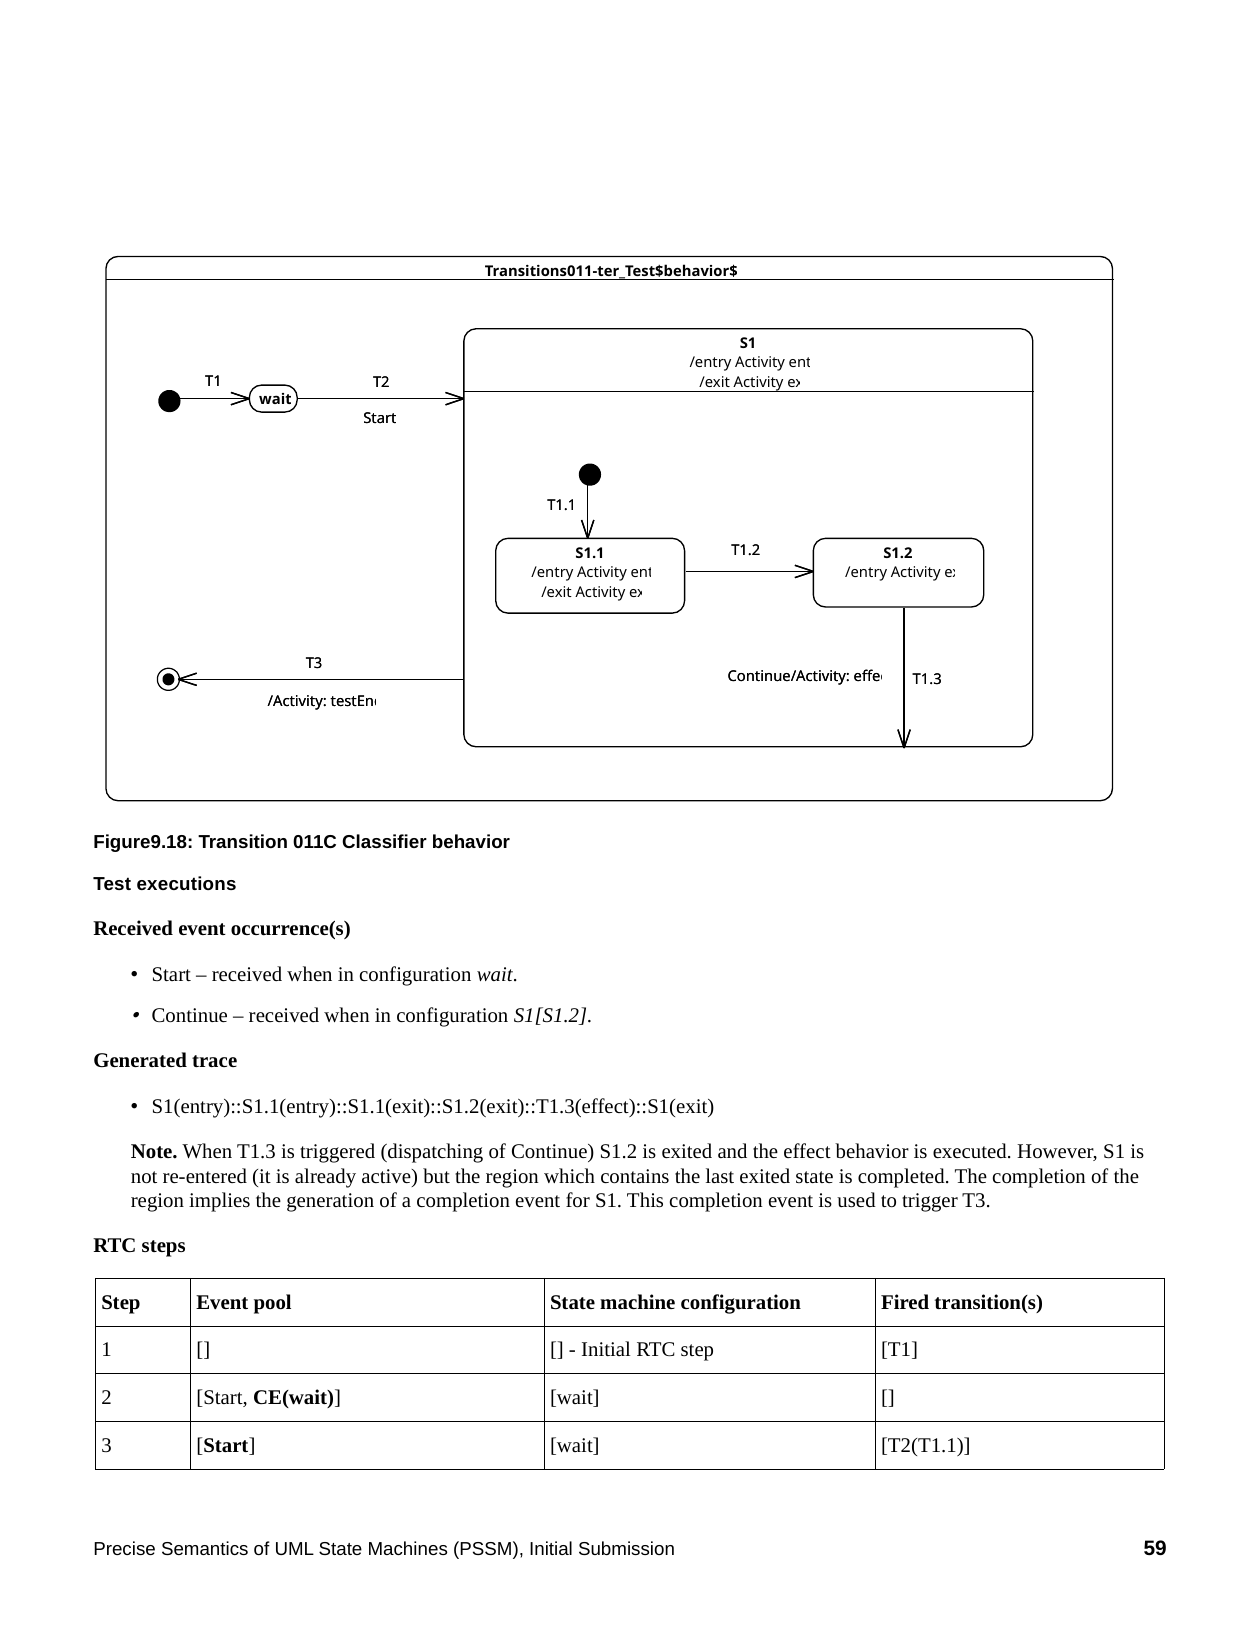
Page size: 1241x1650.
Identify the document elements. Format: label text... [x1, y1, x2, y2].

table_cell 3 [96, 1422, 190, 1469]
table_cell [wait] [545, 1422, 875, 1469]
text RTC steps [93, 1233, 1164, 1257]
table_header Fired transition(s) [876, 1279, 1164, 1326]
table_cell [wait] [545, 1374, 875, 1421]
table_cell [T1] [876, 1327, 1164, 1373]
subtitle Test executions [93, 231, 1164, 894]
text Figure9.18: Transition 011C Classifier behavior [93, 831, 1127, 852]
table_cell [] - Initial RTC step [545, 1327, 875, 1373]
text Note. When T1.3 is triggered (dispatching of Continue) S1.2 is exited and the effect behavior is executed. However, S1 is not re-entered (it is already active) but the region which contains the last exited state is completed. The completion of the region implies the generation of a completion event for S1. This completion event is used to trigger T3. [131, 1139, 1164, 1212]
text Received event occurrence(s) [93, 916, 1164, 939]
table_header Event pool [191, 1279, 544, 1326]
table_cell [] [191, 1327, 544, 1373]
table_cell 2 [96, 1374, 190, 1421]
table_cell 1 [96, 1327, 190, 1373]
table_cell [Start, CE(wait)] [191, 1374, 544, 1421]
table_cell [Start] [191, 1422, 544, 1469]
table_header Step [96, 1279, 190, 1326]
table_header State machine configuration [545, 1279, 875, 1326]
table_cell [T2(T1.1)] [876, 1422, 1164, 1469]
text Generated trace [93, 1048, 1164, 1072]
list Continue – received when in configuration S1[S1.2]. [131, 1002, 1164, 1027]
table_cell [] [876, 1374, 1164, 1421]
list Start – received when in configuration wait. [131, 961, 1164, 986]
list S1(entry)::S1.1(entry)::S1.1(exit)::S1.2(exit)::T1.3(effect)::S1(exit) [131, 1093, 1164, 1118]
